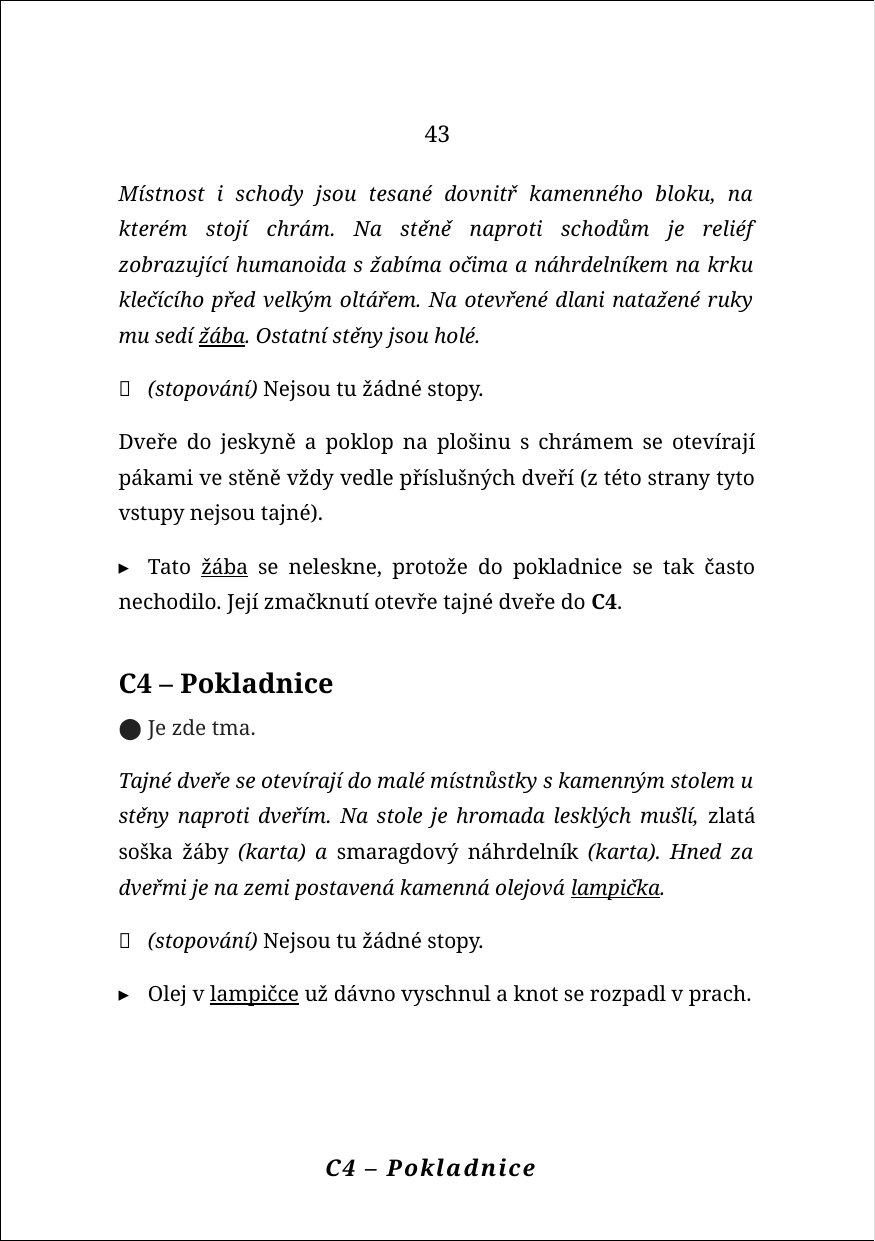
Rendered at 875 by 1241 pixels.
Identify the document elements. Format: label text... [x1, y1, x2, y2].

text Tajné dveře se otevírají do malé místnůstky s kamenným stolem u stěny naproti dveřím. Na stole je hromada lesklých mušlí, zlatá soška žáby (karta) a smaragdový náhrdelník (karta). Hned za dveřmi je na zemi postavená kamenná olejová lampička. [118, 766, 756, 901]
text ▸ Olej v lampičce už dávno vyschnul a knot se rozpadl v prach. [118, 979, 756, 1007]
subtitle C4 – Pokladnice [118, 664, 756, 701]
text 👣 (stopování) Nejsou tu žádné stopy. [118, 374, 756, 403]
text ⬤ Je zde tma. [118, 713, 756, 741]
text ▸ Tato žába se neleskne, protože do pokladnice se tak často nechodilo. Její zmačknutí otevře tajné dveře do C4. [118, 552, 756, 616]
text Místnost i schody jsou tesané dovnitř kamenného bloku, na kterém stojí chrám. Na stěně naproti schodům je reliéf zobrazující humanoida s žabíma očima a náhrdelníkem na krku klečícího před velkým oltářem. Na otevřené dlani natažené ruky mu sedí žába. Ostatní stěny jsou holé. [118, 179, 756, 349]
text 👣 (stopování) Nejsou tu žádné stopy. [118, 926, 756, 954]
text Dveře do jeskyně a poklop na plošinu s chrámem se otevírají pákami ve stěně vždy vedle příslušných dveří (z této strany tyto vstupy nejsou tajné). [118, 427, 756, 527]
